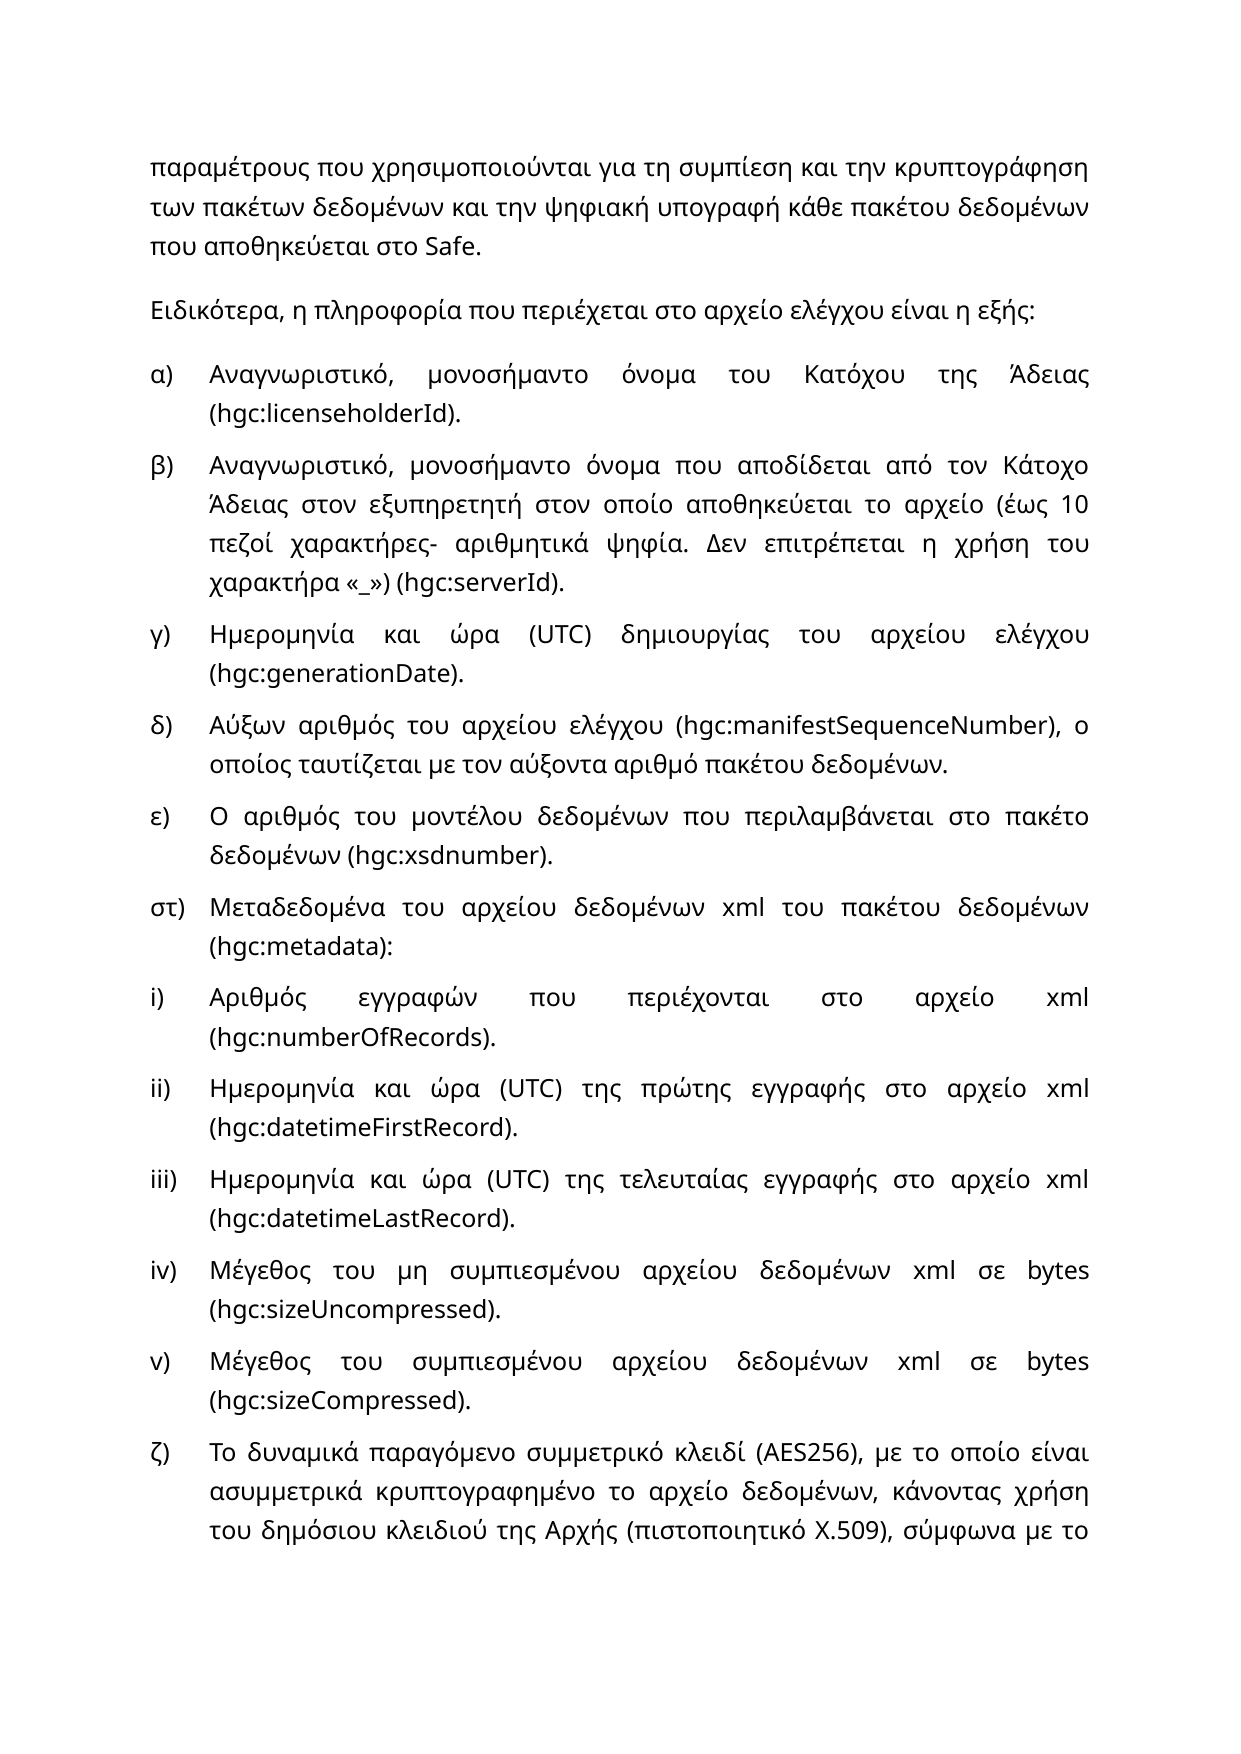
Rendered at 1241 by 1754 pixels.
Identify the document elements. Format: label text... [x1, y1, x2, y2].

list γ) Ημερομηνία και ώρα (UTC) δημιουργίας του αρχείου ελέγχου (hgc:generationDate). [150, 617, 1090, 690]
text Ειδικότερα, η πληροφορία που περιέχεται στο αρχείο ελέγχου είναι η εξής: [150, 292, 1090, 327]
list β) Αναγνωριστικό, μονοσήμαντο όνομα που αποδίδεται από τον Κάτοχο Άδειας στον εξυπηρετητή στον οποίο αποθηκεύεται το αρχείο (έως 10 πεζοί χαρακτήρες- αριθμητικά ψηφία. Δεν επιτρέπεται η χρήση του χαρακτήρα «_») (hgc:serverId). [150, 447, 1090, 599]
list ii) Ημερομηνία και ώρα (UTC) της πρώτης εγγραφής στο αρχείο xml (hgc:datetimeFirstRecord). [150, 1071, 1090, 1144]
text παραμέτρους που χρησιμοποιούνται για τη συμπίεση και την κρυπτογράφηση των πακέτων δεδομένων και την ψηφιακή υπογραφή κάθε πακέτου δεδομένων που αποθηκεύεται στο Safe. [150, 150, 1090, 262]
list δ) Αύξων αριθμός του αρχείου ελέγχου (hgc:manifestSequenceNumber), ο οποίος ταυτίζεται με τον αύξοντα αριθμό πακέτου δεδομένων. [150, 707, 1090, 781]
list iii) Ημερομηνία και ώρα (UTC) της τελευταίας εγγραφής στο αρχείο xml (hgc:datetimeLastRecord). [150, 1162, 1090, 1235]
list ζ) To δυναμικά παραγόμενο συμμετρικό κλειδί (AES256), με το οποίο είναι ασυμμετρικά κρυπτογραφημένο το αρχείο δεδομένων, κάνοντας χρήση του δημόσιου κλειδιού της Αρχής (πιστοποιητικό X.509), σύμφωνα με το [150, 1434, 1090, 1547]
list i) Αριθμός εγγραφών που περιέχονται στο αρχείο xml (hgc:numberOfRecords). [150, 980, 1090, 1053]
list v) Μέγεθος του συμπιεσμένου αρχείου δεδομένων xml σε bytes (hgc:sizeCompressed). [150, 1343, 1090, 1417]
list α) Αναγνωριστικό, μονοσήμαντο όνομα του Κατόχου της Άδειας (hgc:licenseholderId). [150, 357, 1090, 430]
list στ) Μεταδεδομένα του αρχείου δεδομένων xml του πακέτου δεδομένων (hgc:metadata): [150, 889, 1090, 962]
list ε) Ο αριθμός του μοντέλου δεδομένων που περιλαμβάνεται στο πακέτο δεδομένων (hgc:xsdnumber). [150, 798, 1090, 872]
list iv) Μέγεθος του μη συμπιεσμένου αρχείου δεδομένων xml σε bytes (hgc:sizeUncompressed). [150, 1252, 1090, 1326]
